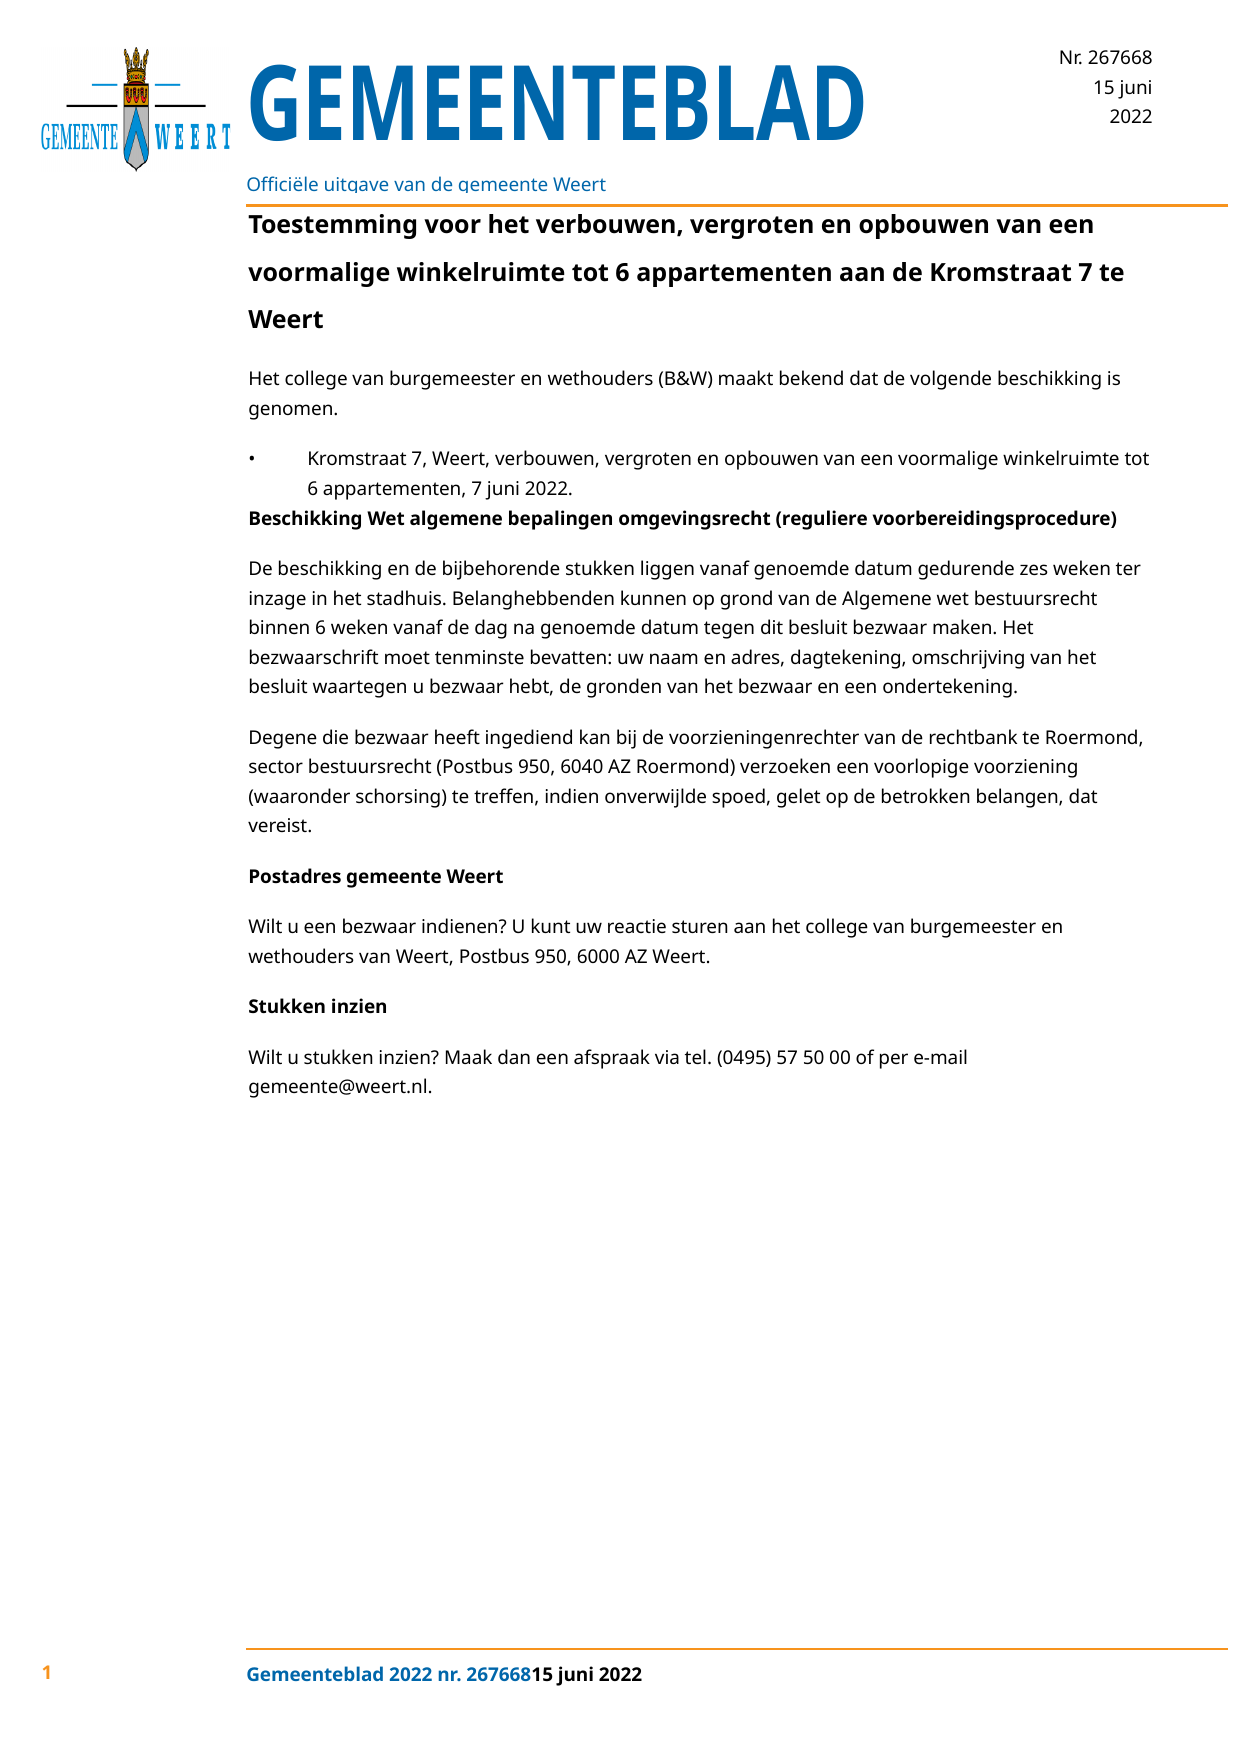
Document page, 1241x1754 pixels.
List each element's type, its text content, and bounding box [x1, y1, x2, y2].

list Kromstraat 7, Weert, verbouwen, vergroten en opbouwen van een voormalige winkelruimte tot 6 appartementen, 7 juni 2022. [248, 446, 1152, 501]
text Postadres gemeente Weert [248, 863, 1152, 889]
text Wilt u een bezwaar indienen? U kunt uw reactie sturen aan het college van burgemeester en wethouders van Weert, Postbus 950, 6000 AZ Weert. [248, 913, 1152, 969]
text Toestemming voor het verbouwen, vergroten en opbouwen van een voormalige winkelruimte tot 6 appartementen aan de Kromstraat 7 te Weert [248, 207, 1152, 336]
text Degene die bezwaar heeft ingediend kan bij de voorzieningenrechter van de rechtbank te Roermond, sector bestuursrecht (Postbus 950, 6040 AZ Roermond) verzoeken een voorlopige voorziening (waaronder schorsing) te treffen, indien onverwijlde spoed, gelet op de betrokken belangen, dat vereist. [248, 724, 1152, 838]
picture [41, 47, 231, 172]
text De beschikking en de bijbehorende stukken liggen vanaf genoemde datum gedurende zes weken ter inzage in het stadhuis. Belanghebbenden kunnen op grond van de Algemene wet bestuursrecht binnen 6 weken vanaf de dag na genoemde datum tegen dit besluit bezwaar maken. Het bezwaarschrift moet tenminste bevatten: uw naam en adres, dagtekening, omschrijving van het besluit waartegen u bezwaar hebt, de gronden van het bezwaar en een ondertekening. [248, 555, 1152, 699]
text Het college van burgemeester en wethouders (B&W) maakt bekend dat de volgende beschikking is genomen. [248, 366, 1152, 421]
text Stukken inzien [248, 993, 1152, 1019]
text Wilt u stukken inzien? Maak dan een afspraak via tel. (0495) 57 50 00 of per e-mail gemeente@weert.nl. [248, 1044, 1152, 1099]
text Beschikking Wet algemene bepalingen omgevingsrecht (reguliere voorbereidingsprocedure) [248, 505, 1152, 530]
